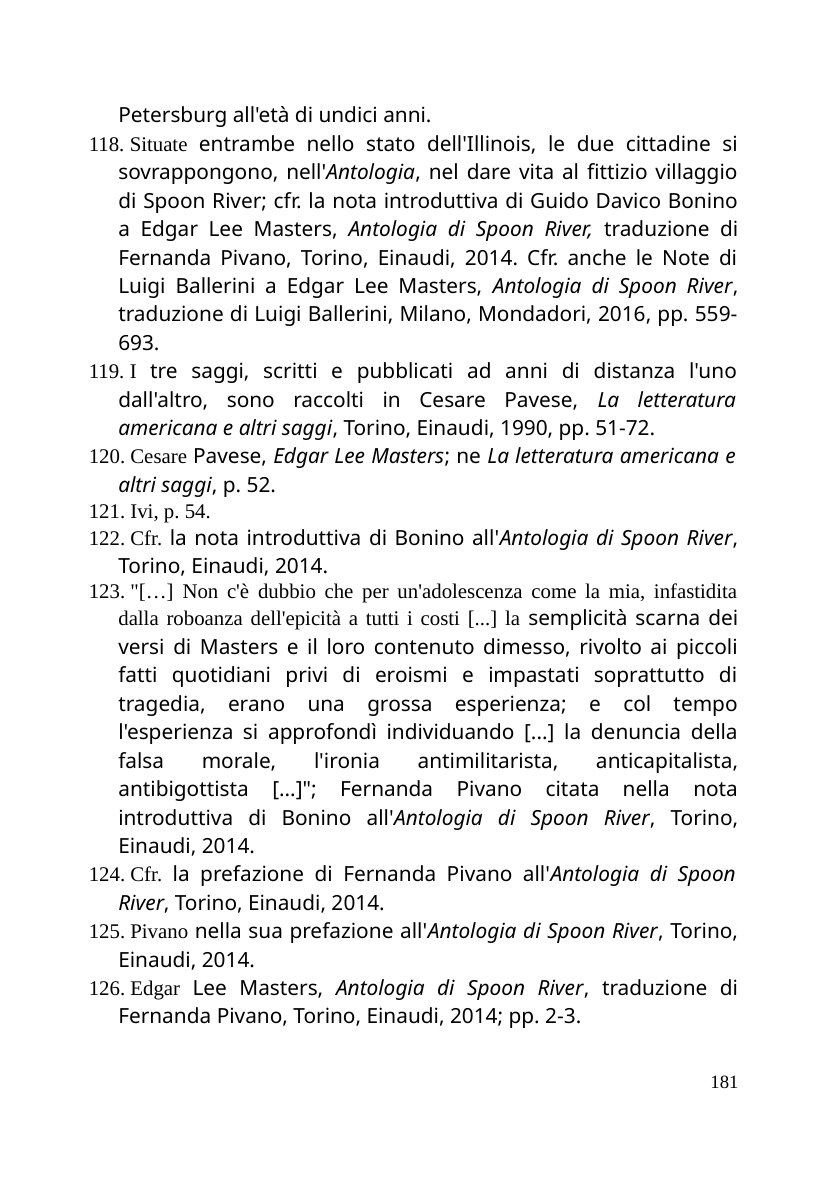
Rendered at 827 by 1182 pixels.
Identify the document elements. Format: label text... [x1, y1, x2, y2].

text Edgar Lee Masters, Antologia di Spoon River, traduzione di Fernanda Pivano, Torino, Einaudi, 2014; pp. 2-3. [88, 973, 738, 1030]
text Situate entrambe nello stato dell'Illinois, le due cittadine si sovrappongono, nell'Antologia, nel dare vita al fittizio villaggio di Spoon River; cfr. la nota introduttiva di Guido Davico Bonino a Edgar Lee Masters, Antologia di Spoon River, traduzione di Fernanda Pivano, Torino, Einaudi, 2014. Cfr. anche le Note di Luigi Ballerini a Edgar Lee Masters, Antologia di Spoon River, traduzione di Luigi Ballerini, Milano, Mondadori, 2016, pp. 559-693. [88, 129, 738, 356]
text Petersburg all'età di undici anni. [88, 100, 738, 129]
text Cfr. la nota introduttiva di Bonino all'Antologia di Spoon River, Torino, Einaudi, 2014. [88, 523, 738, 579]
text "[…] Non c'è dubbio che per un'adolescenza come la mia, infastidita dalla roboanza dell'epicità a tutti i costi [...] la semplicità scarna dei versi di Masters e il loro contenuto dimesso, rivolto ai piccoli fatti quotidiani privi di eroismi e impastati soprattutto di tragedia, erano una grossa esperienza; e col tempo l'esperienza si approfondì individuando [...] la denuncia della falsa morale, l'ironia antimilitarista, anticapitalista, antibigottista [...]"; Fernanda Pivano citata nella nota introduttiva di Bonino all'Antologia di Spoon River, Torino, Einaudi, 2014. [88, 579, 738, 859]
text Ivi, p. 54. [88, 498, 738, 523]
text Cfr. la prefazione di Fernanda Pivano all'Antologia di Spoon River, Torino, Einaudi, 2014. [88, 859, 738, 916]
text I tre saggi, scritti e pubblicati ad anni di distanza l'uno dall'altro, sono raccolti in Cesare Pavese, La letteratura americana e altri saggi, Torino, Einaudi, 1990, pp. 51-72. [88, 356, 738, 442]
text Pivano nella sua prefazione all'Antologia di Spoon River, Torino, Einaudi, 2014. [88, 916, 738, 973]
text Cesare Pavese, Edgar Lee Masters; ne La letteratura americana e altri saggi, p. 52. [88, 442, 738, 498]
